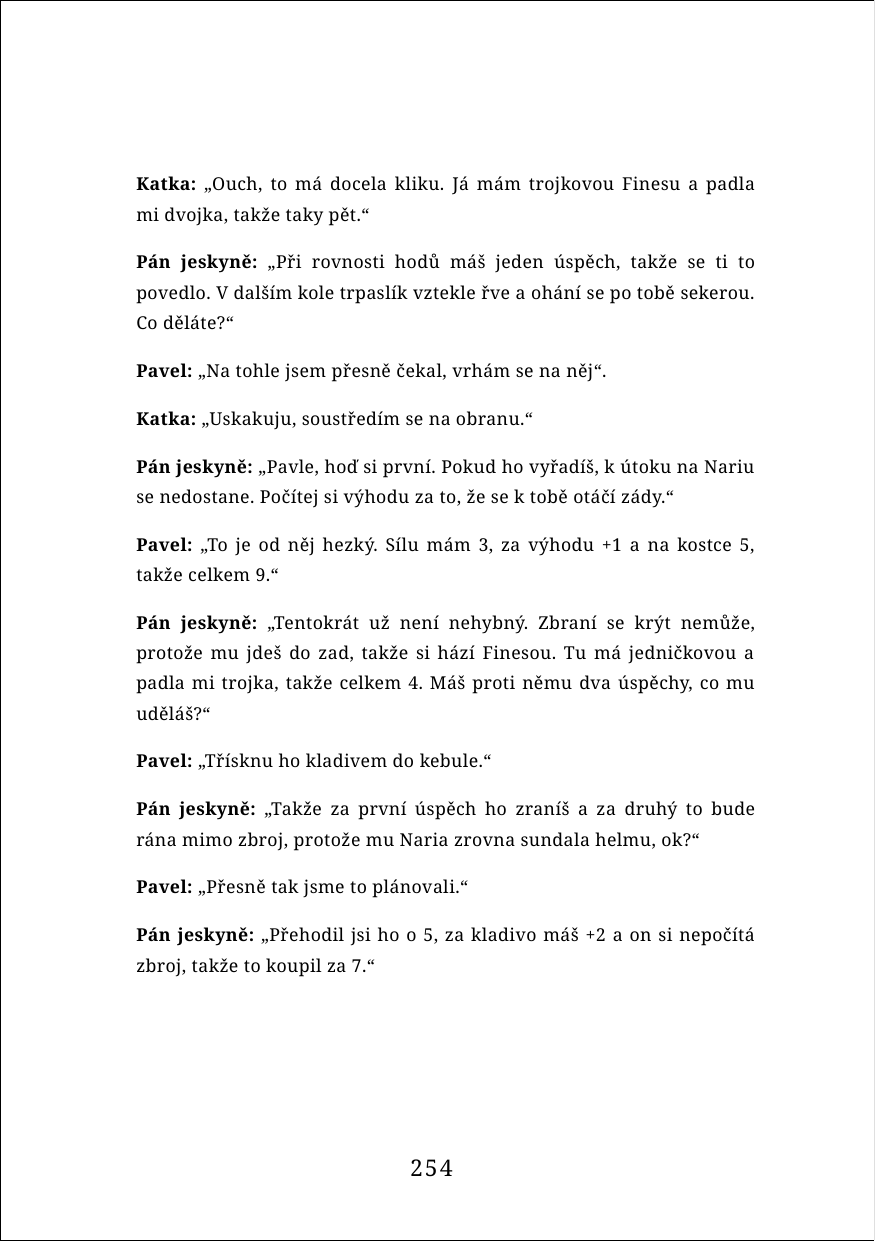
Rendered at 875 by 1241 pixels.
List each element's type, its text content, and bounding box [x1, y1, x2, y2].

text Katka: „Uskakuju, soustředím se na obranu.“ [136, 406, 756, 430]
text Pavel: „To je od něj hezký. Sílu mám 3, za výhodu +1 a na kostce 5, takže celkem 9.“ [136, 532, 756, 587]
text Pavel: „Třísknu ho kladivem do kebule.“ [136, 749, 756, 773]
text Pán jeskyně: „Při rovnosti hodů máš jeden úspěch, takže se ti to povedlo. V dalším kole trpaslík vztekle řve a ohání se po tobě sekerou. Co děláte?“ [136, 250, 756, 334]
text Pán jeskyně: „Tentokrát už není nehybný. Zbraní se krýt nemůže, protože mu jdeš do zad, takže si hází Finesou. Tu má jedničkovou a padla mi trojka, takže celkem 4. Máš proti němu dva úspěchy, co mu uděláš?“ [136, 610, 756, 725]
text Katka: „Ouch, to má docela kliku. Já mám trojkovou Finesu a padla mi dvojka, takže taky pět.“ [136, 172, 756, 226]
text Pán jeskyně: „Takže za první úspěch ho zraníš a za druhý to bude rána mimo zbroj, protože mu Naria zrovna sundala helmu, ok?“ [136, 797, 756, 851]
text Pán jeskyně: „Pavle, hoď si první. Pokud ho vyřadíš, k útoku na Nariu se nedostane. Počítej si výhodu za to, že se k tobě otáčí zády.“ [136, 454, 756, 508]
text Pán jeskyně: „Přehodil jsi ho o 5, za kladivo máš +2 a on si nepočítá zbroj, takže to koupil za 7.“ [136, 923, 756, 977]
text Pavel: „Přesně tak jsme to plánovali.“ [136, 875, 756, 899]
text Pavel: „Na tohle jsem přesně čekal, vrhám se na něj“. [136, 358, 756, 382]
